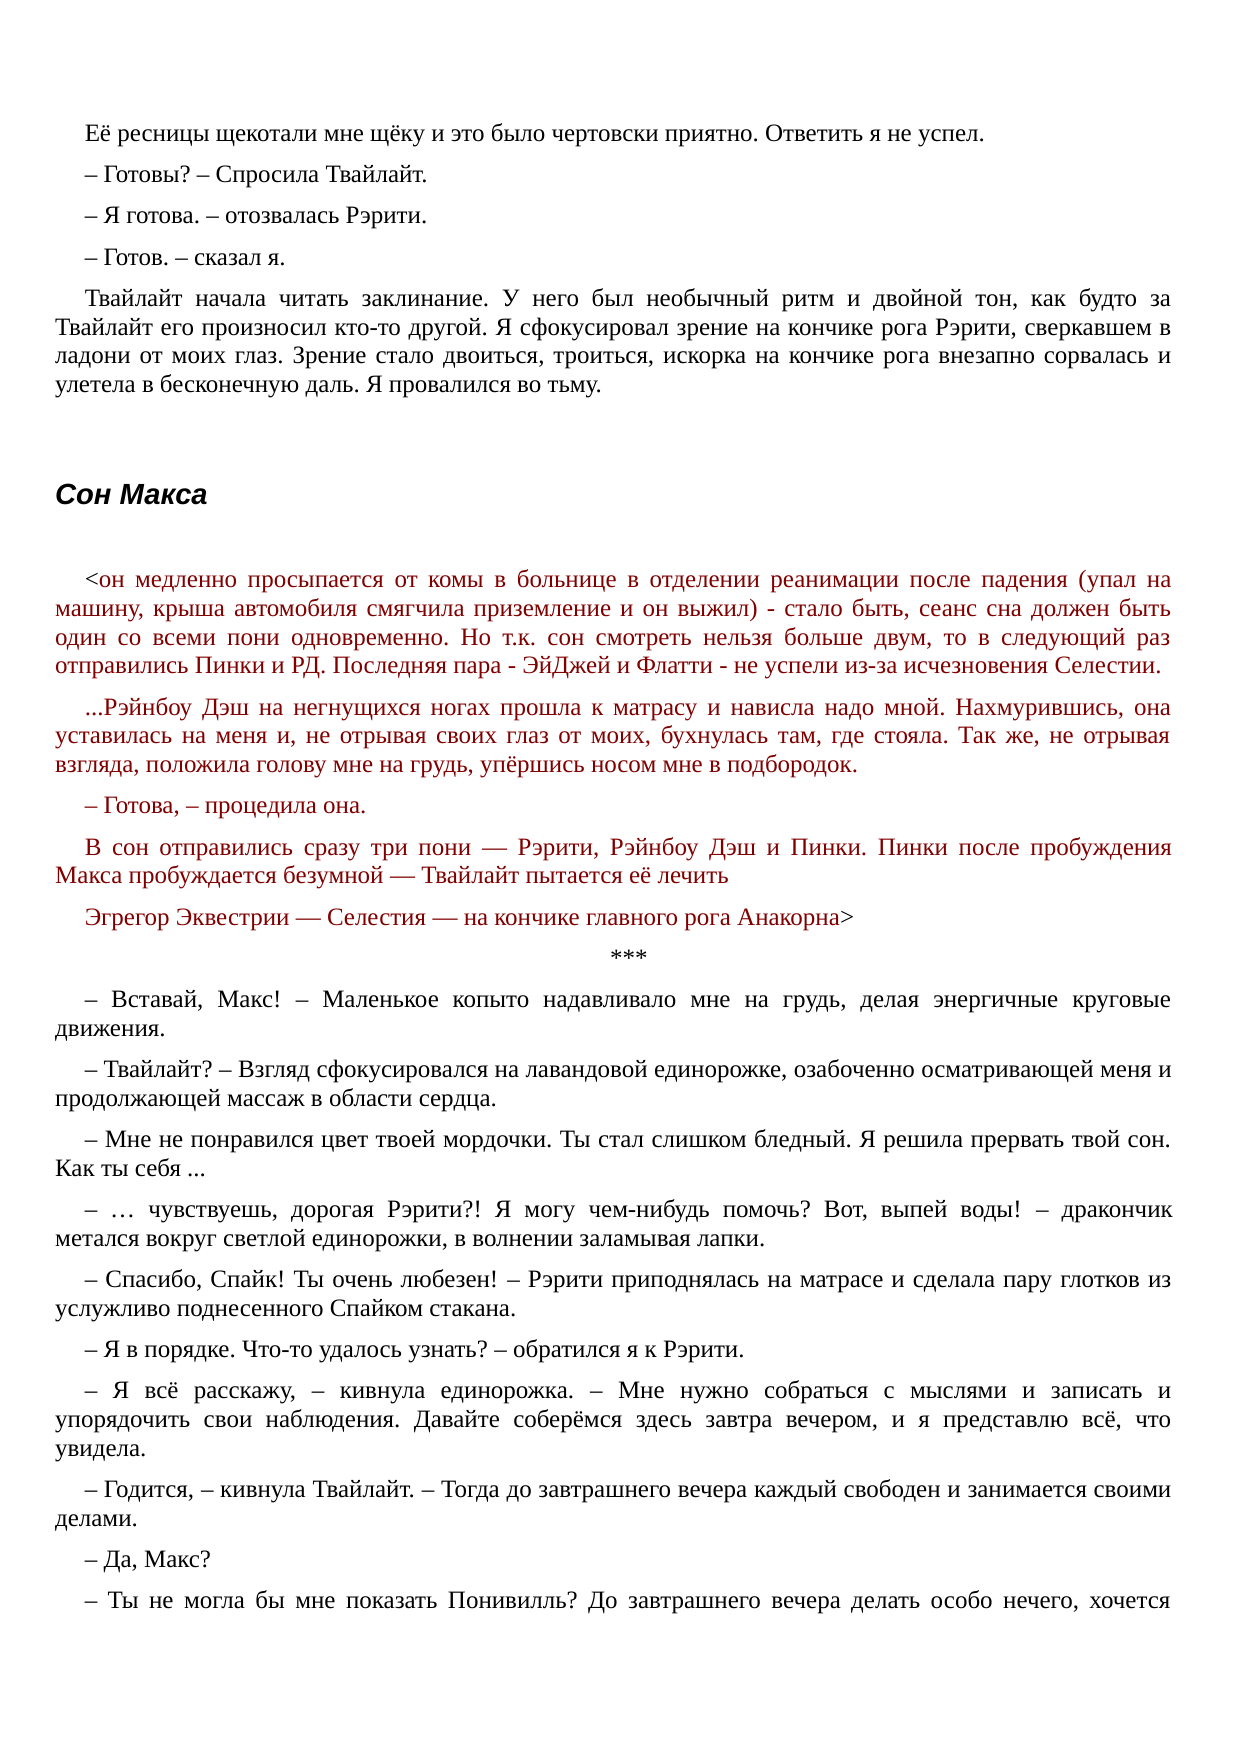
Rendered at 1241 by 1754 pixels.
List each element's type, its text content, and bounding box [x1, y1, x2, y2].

text – Готова, – процедила она. [55, 790, 1172, 819]
text – Мне не понравился цвет твоей мордочки. Ты стал слишком бледный. Я решила прервать твой сон. Как ты себя ... [55, 1124, 1172, 1182]
text – Вставай, Макс! – Маленькое копыто надавливало мне на грудь, делая энергичные круговые движения. [55, 984, 1172, 1042]
text – Я всё расскажу, – кивнула единорожка. – Мне нужно собраться с мыслями и записать и упорядочить свои наблюдения. Давайте соберёмся здесь завтра вечером, и я представлю всё, что увидела. [55, 1375, 1172, 1462]
text – … чувствуешь, дорогая Рэрити?! Я могу чем-нибудь помочь? Вот, выпей воды! – дракончик метался вокруг светлой единорожки, в волнении заламывая лапки. [55, 1194, 1172, 1252]
text Её ресницы щекотали мне щёку и это было чертовски приятно. Ответить я не успел. [55, 118, 1172, 147]
text – Готовы? – Спросила Твайлайт. [55, 159, 1172, 188]
text – Ты не могла бы мне показать Понивилль? До завтрашнего вечера делать особо нечего, хочется [55, 1585, 1172, 1614]
text – Твайлайт? – Взгляд сфокусировался на лавандовой единорожке, озабоченно осматривающей меня и продолжающей массаж в области сердца. [55, 1054, 1172, 1112]
text Твайлайт начала читать заклинание. У него был необычный ритм и двойной тон, как будто за Твайлайт его произносил кто-то другой. Я сфокусировал зрение на кончике рога Рэрити, сверкавшем в ладони от моих глаз. Зрение стало двоиться, троиться, искорка на кончике рога внезапно сорвалась и улетела в бесконечную даль. Я провалился во тьму. [55, 283, 1172, 398]
text – Спасибо, Спайк! Ты очень любезен! – Рэрити приподнялась на матрасе и сделала пару глотков из услужливо поднесенного Спайком стакана. [55, 1264, 1172, 1322]
text – Я в порядке. Что-то удалось узнать? – обратился я к Рэрити. [55, 1334, 1172, 1363]
text – Да, Макс? [55, 1544, 1172, 1573]
text *** [55, 943, 1172, 972]
text В сон отправились сразу три пони — Рэрити, Рэйнбоу Дэш и Пинки. Пинки после пробуждения Макса пробуждается безумной — Твайлайт пытается её лечить [55, 832, 1172, 889]
text – Я готова. – отозвалась Рэрити. [55, 201, 1172, 229]
subtitle Сон Макса [55, 477, 1172, 510]
text ...Рэйнбоу Дэш на негнущихся ногах прошла к матрасу и нависла надо мной. Нахмурившись, она уставилась на меня и, не отрывая своих глаз от моих, бухнулась там, где стояла. Так же, не отрывая взгляда, положила голову мне на грудь, упёршись носом мне в подбородок. [55, 692, 1172, 778]
text – Готов. – сказал я. [55, 242, 1172, 271]
text – Годится, – кивнула Твайлайт. – Тогда до завтрашнего вечера каждый свободен и занимается своими делами. [55, 1474, 1172, 1532]
text Эгрегор Эквестрии — Селестия — на кончике главного рога Анакорна> [55, 902, 1172, 930]
text <он медленно просыпается от комы в больнице в отделении реанимации после падения (упал на машину, крыша автомобиля смягчила приземление и он выжил) - стало быть, сеанс сна должен быть один со всеми пони одновременно. Но т.к. сон смотреть нельзя больше двум, то в следующий раз отправились Пинки и РД. Последняя пара - ЭйДжей и Флатти - не успели из-за исчезновения Селестии. [55, 564, 1172, 679]
